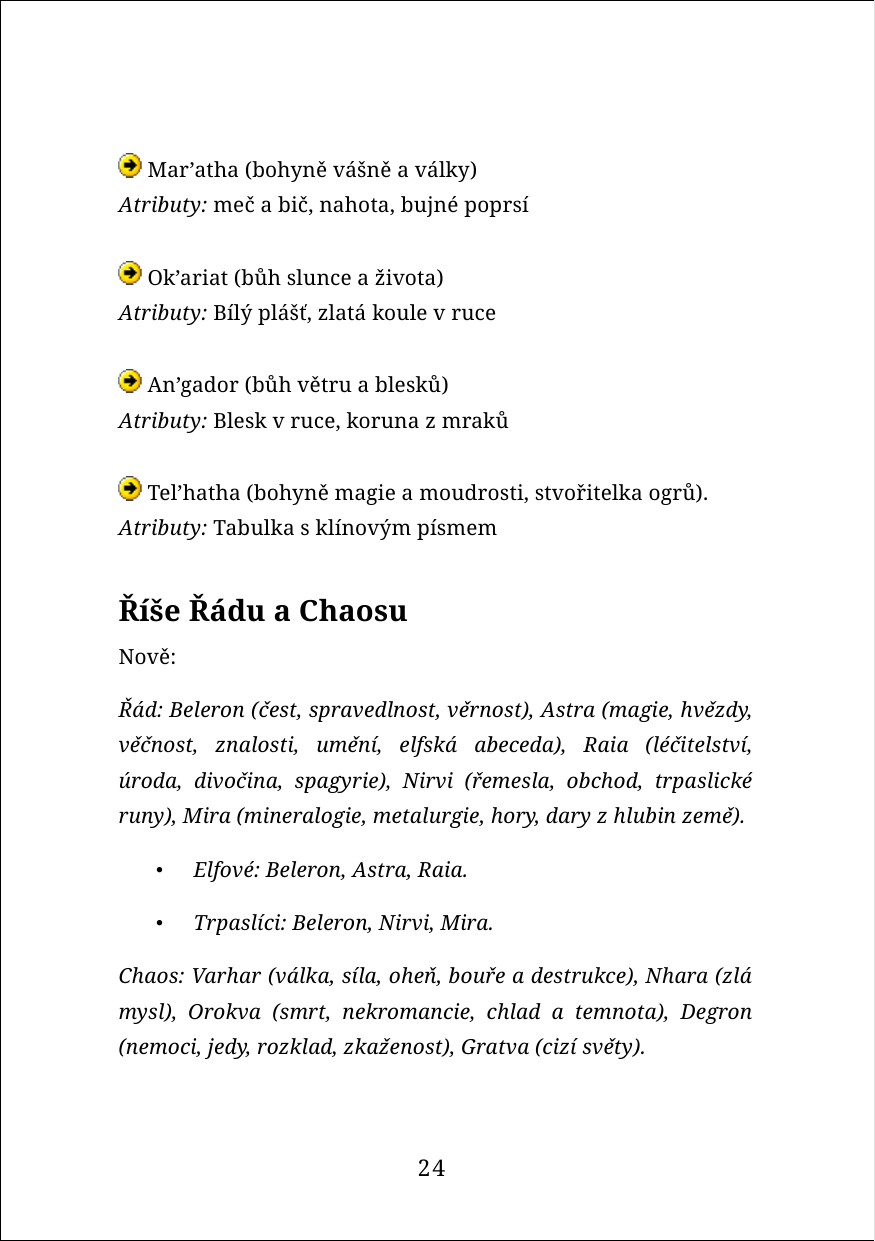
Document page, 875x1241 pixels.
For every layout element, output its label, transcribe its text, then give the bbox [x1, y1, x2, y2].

text Mar’atha (bohyně vášně a války) Atributy: meč a bič, nahota, bujné poprsí Ok’ariat (bůh slunce a života) Atributy: Bílý plášť, zlatá koule v ruce An’gador (bůh větru a blesků) Atributy: Blesk v ruce, koruna z mraků Tel’hatha (bohyně magie a moudrosti, stvořitelka ogrů). Atributy: Tabulka s klínovým písmem [118, 118, 756, 542]
subtitle Říše Řádu a Chaosu [118, 590, 756, 630]
text Chaos: Varhar (válka, síla, oheň, bouře a destrukce), Nhara (zlá mysl), Orokva (smrt, nekromancie, chlad a temnota), Degron (nemoci, jedy, rozklad, zkaženost), Gratva (cizí světy). [118, 961, 756, 1061]
picture [118, 369, 142, 393]
picture [118, 153, 142, 178]
picture [118, 476, 142, 501]
text Řád: Beleron (čest, spravedlnost, věrnost), Astra (magie, hvězdy, věčnost, znalosti, umění, elfská abeceda), Raia (léčitelství, úroda, divočina, spagyrie), Nirvi (řemesla, obchod, trpaslické runy), Mira (mineralogie, metalurgie, hory, dary z hlubin země). [118, 695, 756, 830]
picture [118, 261, 142, 285]
list Trpaslíci: Beleron, Nirvi, Mira. [156, 908, 756, 937]
text Nově: [118, 642, 756, 670]
list Elfové: Beleron, Astra, Raia. [156, 855, 756, 883]
